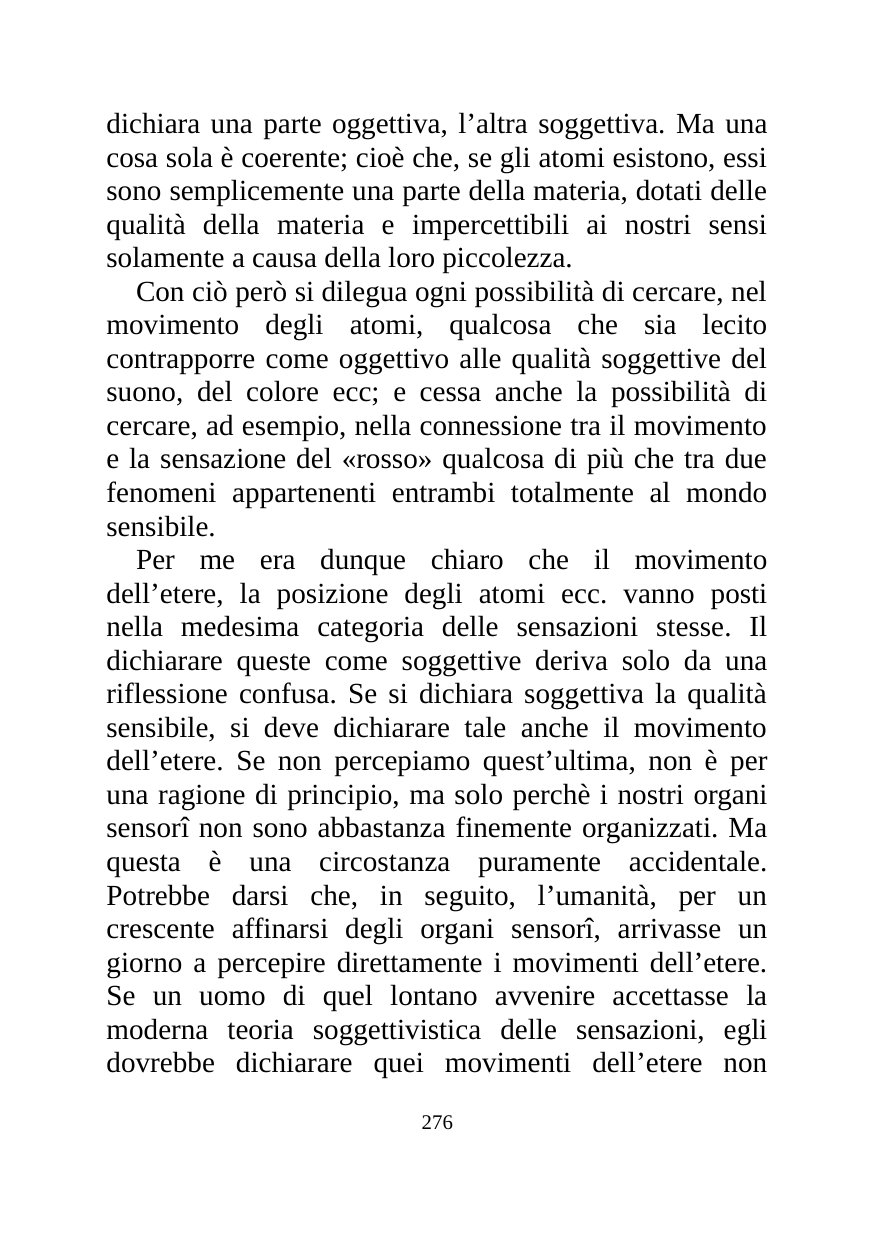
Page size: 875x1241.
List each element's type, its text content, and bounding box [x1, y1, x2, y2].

text Con ciò però si dilegua ogni possibilità di cercare, nel movimento degli atomi, qualcosa che sia lecito contrapporre come oggettivo alle qualità soggettive del suono, del colore ecc; e cessa anche la possibilità di cercare, ad esempio, nella connessione tra il movimento e la sensazione del «rosso» qualcosa di più che tra due fenomeni appartenenti entrambi totalmente al mondo sensibile. [106, 274, 768, 542]
text dichiara una parte oggettiva, l’altra soggettiva. Ma una cosa sola è coerente; cioè che, se gli atomi esistono, essi sono semplicemente una parte della materia, dotati delle qualità della materia e impercettibili ai nostri sensi solamente a causa della loro piccolezza. [106, 106, 768, 274]
text Per me era dunque chiaro che il movimento dell’etere, la posizione degli atomi ecc. vanno posti nella medesima categoria delle sensazioni stesse. Il dichiarare queste come soggettive deriva solo da una riflessione confusa. Se si dichiara soggettiva la qualità sensibile, si deve dichiarare tale anche il movimento dell’etere. Se non percepiamo quest’ultima, non è per una ragione di principio, ma solo perchè i nostri organi sensorî non sono abbastanza finemente organizzati. Ma questa è una circostanza puramente accidentale. Potrebbe darsi che, in seguito, l’umanità, per un crescente affinarsi degli organi sensorî, arrivasse un giorno a percepire direttamente i movimenti dell’etere. Se un uomo di quel lontano avvenire accettasse la moderna teoria soggettivistica delle sensazioni, egli dovrebbe dichiarare quei movimenti dell’etere non [106, 542, 768, 1079]
